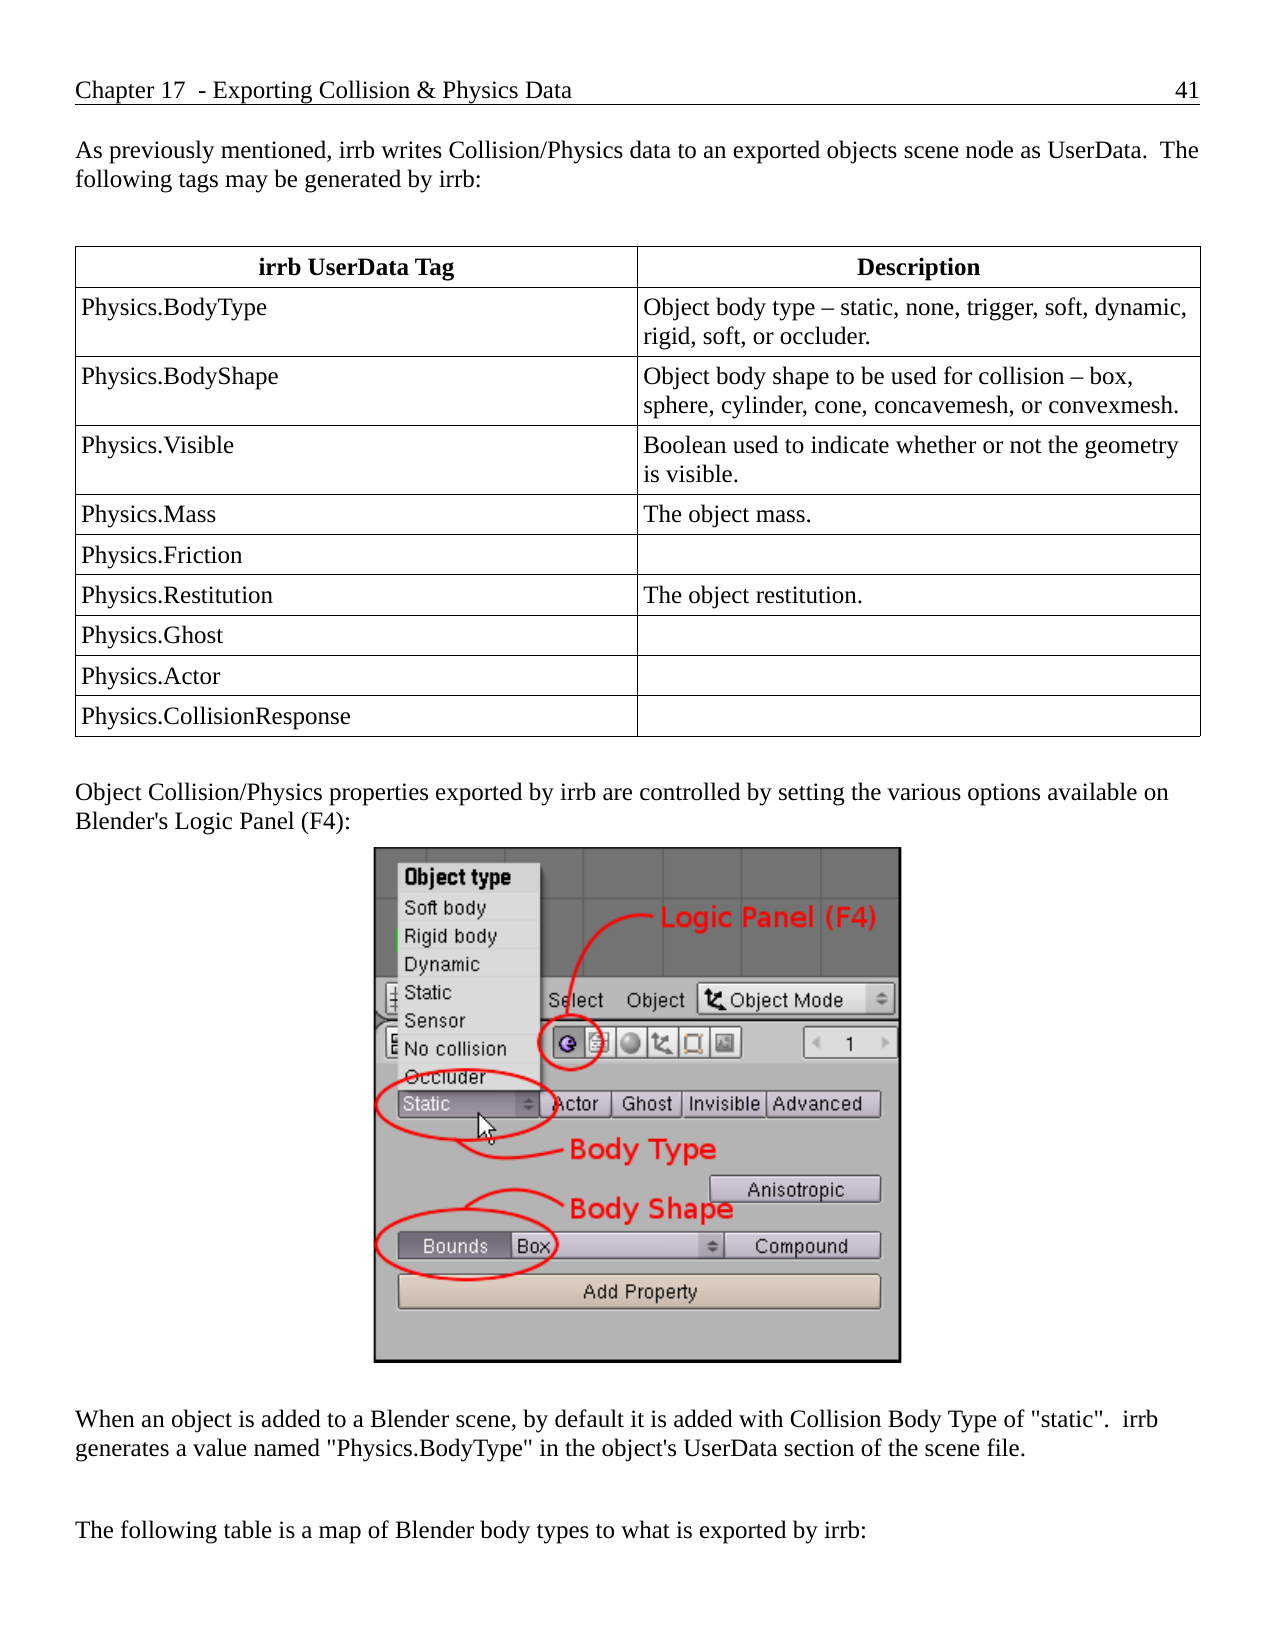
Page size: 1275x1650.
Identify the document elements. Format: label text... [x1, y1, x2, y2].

table_header Description [638, 247, 1200, 287]
table_cell Physics.BodyType [76, 288, 637, 356]
table_cell The object mass. [638, 495, 1200, 534]
table_cell Physics.Visible [76, 426, 637, 494]
table_cell The object restitution. [638, 575, 1200, 615]
table_cell [638, 696, 1200, 736]
text As previously mentioned, irrb writes Collision/Physics data to an exported objects scene node as UserData. The following tags may be generated by irrb: [75, 135, 1200, 192]
table_cell Physics.Actor [76, 656, 637, 695]
text Object Collision/Physics properties exported by irrb are controlled by setting the various options available on Blender's Logic Panel (F4): [75, 777, 1200, 834]
table_cell [638, 616, 1200, 655]
table_cell [638, 535, 1200, 574]
table_cell [638, 656, 1200, 695]
picture [373, 847, 902, 1363]
table_cell Physics.Restitution [76, 575, 637, 615]
table_cell Boolean used to indicate whether or not the geometry is visible. [638, 426, 1200, 494]
table_cell Object body type – static, none, trigger, soft, dynamic, rigid, soft, or occluder. [638, 288, 1200, 356]
text When an object is added to a Blender scene, by default it is added with Collision Body Type of "static". irrb generates a value named "Physics.BodyType" in the object's UserData section of the scene file. [75, 1404, 1200, 1461]
table_cell Physics.CollisionResponse [76, 696, 637, 736]
table_cell Physics.Friction [76, 535, 637, 574]
table_cell Physics.Ghost [76, 616, 637, 655]
table_cell Physics.BodyShape [76, 357, 637, 425]
table_cell Object body shape to be used for collision – box, sphere, cylinder, cone, concavemesh, or convexmesh. [638, 357, 1200, 425]
table_header irrb UserData Tag [76, 247, 637, 287]
text The following table is a map of Blender body types to what is exported by irrb: [75, 1515, 1200, 1544]
table_cell Physics.Mass [76, 495, 637, 534]
